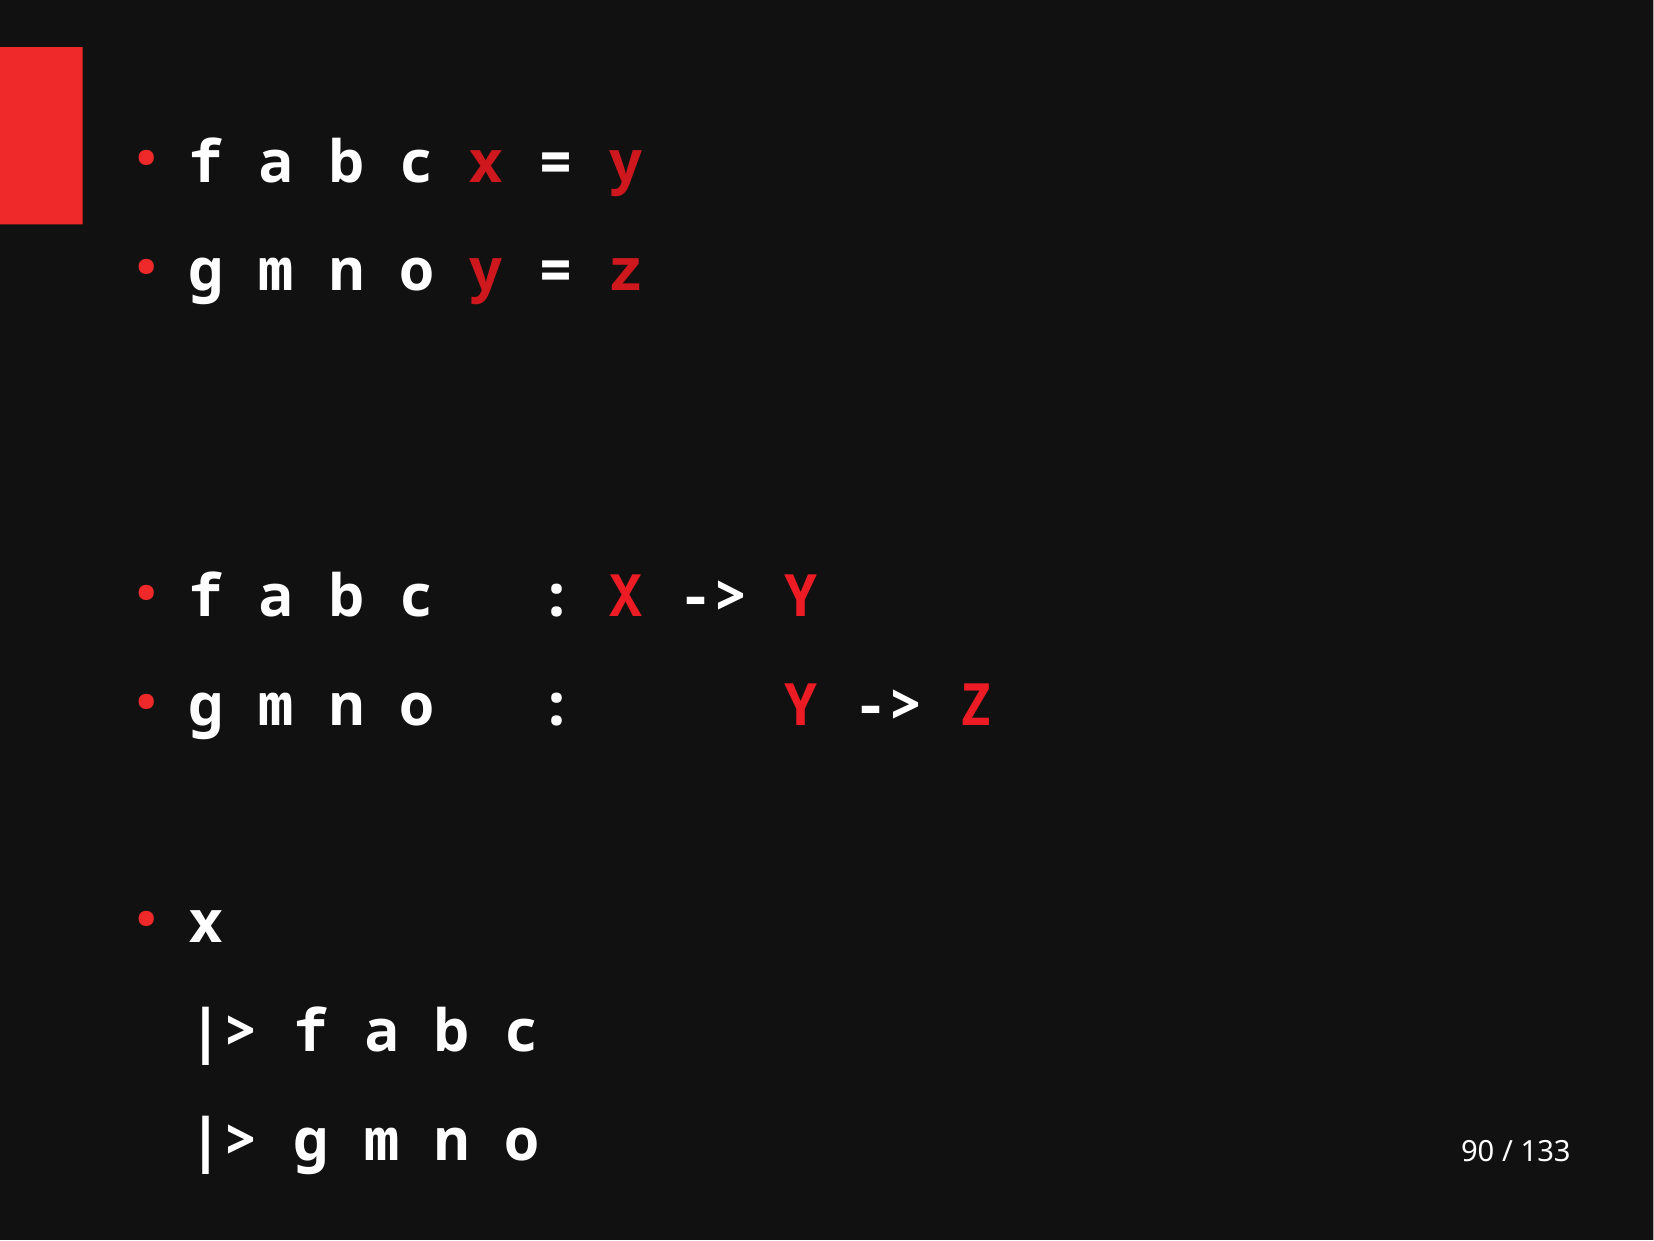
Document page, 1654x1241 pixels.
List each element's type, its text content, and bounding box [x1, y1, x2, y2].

list f a b c x = y g m n o y = z f a b c : X -> Y g m n o : Y -> Z x |> f a b c |> g m n o [118, 120, 1536, 1074]
